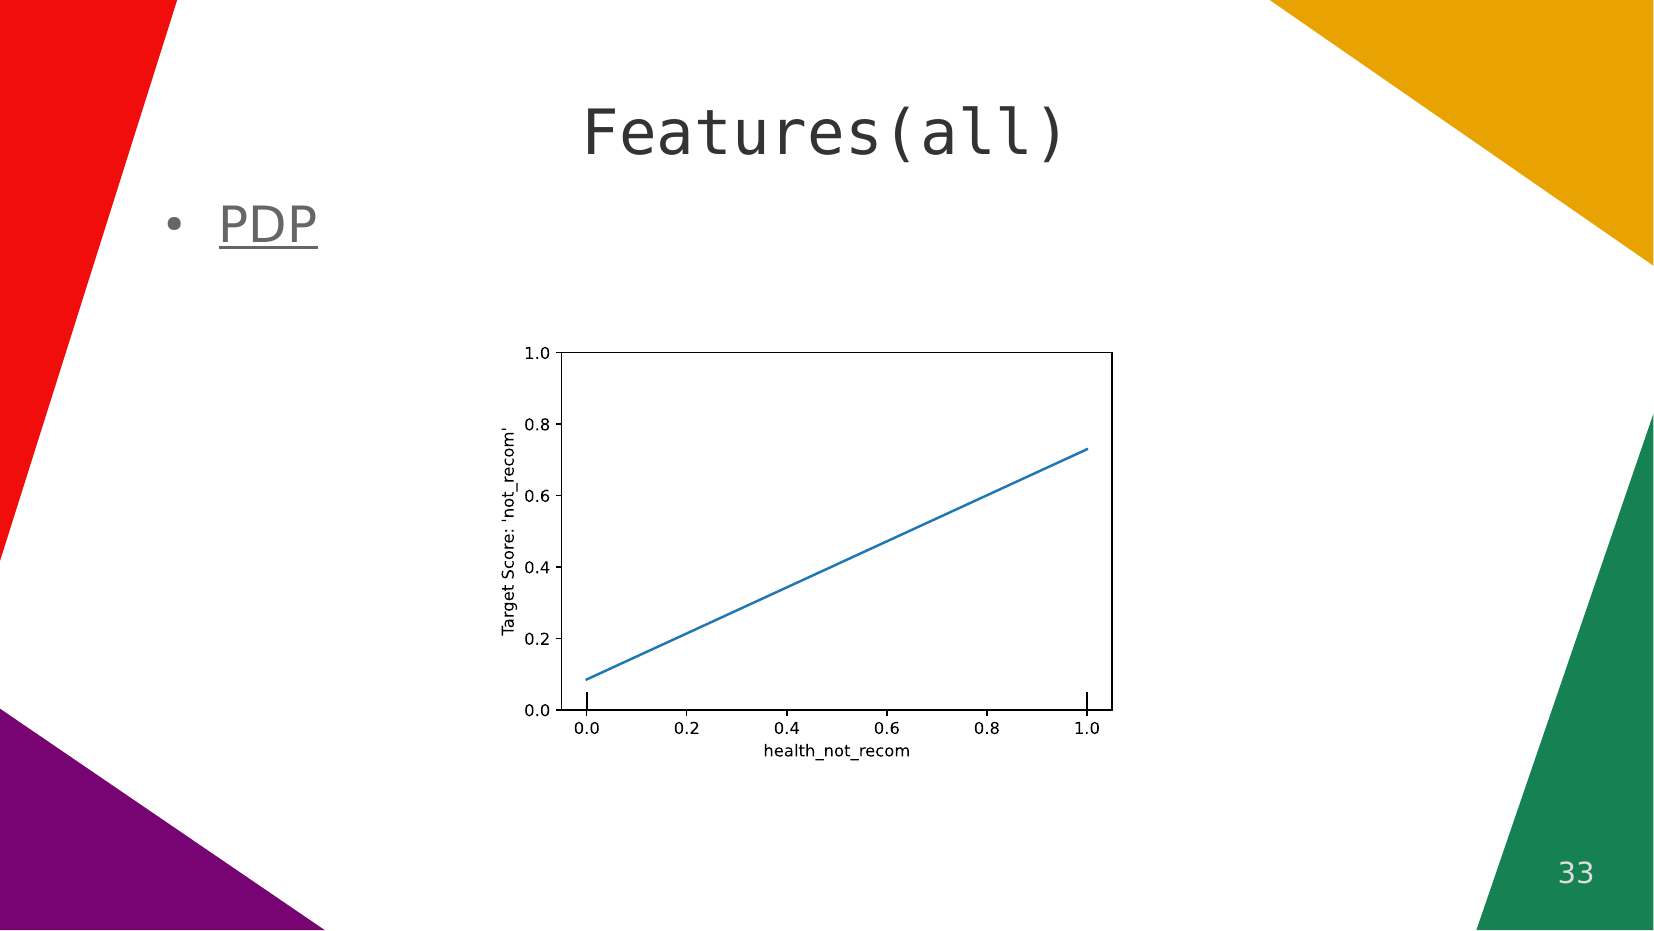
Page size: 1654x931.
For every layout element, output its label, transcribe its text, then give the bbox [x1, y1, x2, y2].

list PDP [147, 196, 384, 286]
picture [472, 295, 1184, 770]
title Features(all) [118, 59, 1536, 207]
